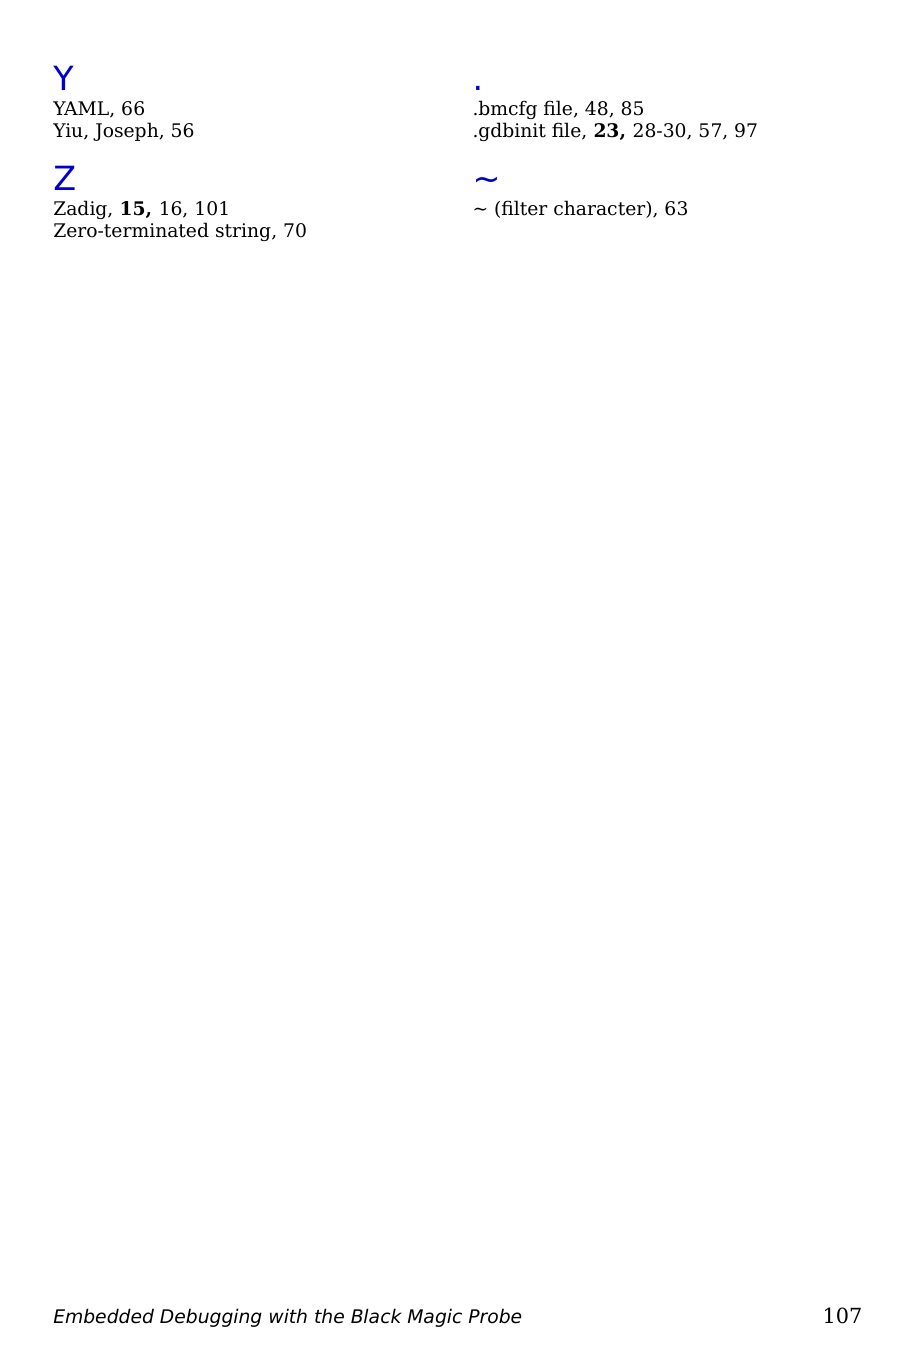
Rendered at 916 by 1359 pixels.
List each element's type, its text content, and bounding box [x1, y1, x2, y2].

text ~ (filter character), 63 [472, 198, 862, 220]
text Z [53, 159, 443, 198]
text Zero-terminated string, 70 [53, 220, 443, 242]
text Zadig, 15, 16, 101 [53, 198, 443, 220]
text .bmcfg file, 48, 85 [472, 98, 862, 120]
text . [472, 59, 862, 98]
text .gdbinit file, 23, 28-30, 57, 97 [472, 120, 862, 142]
text Y [53, 59, 443, 98]
text ~ [472, 159, 862, 198]
text YAML, 66 [53, 98, 443, 120]
text Yiu, Joseph, 56 [53, 120, 443, 142]
